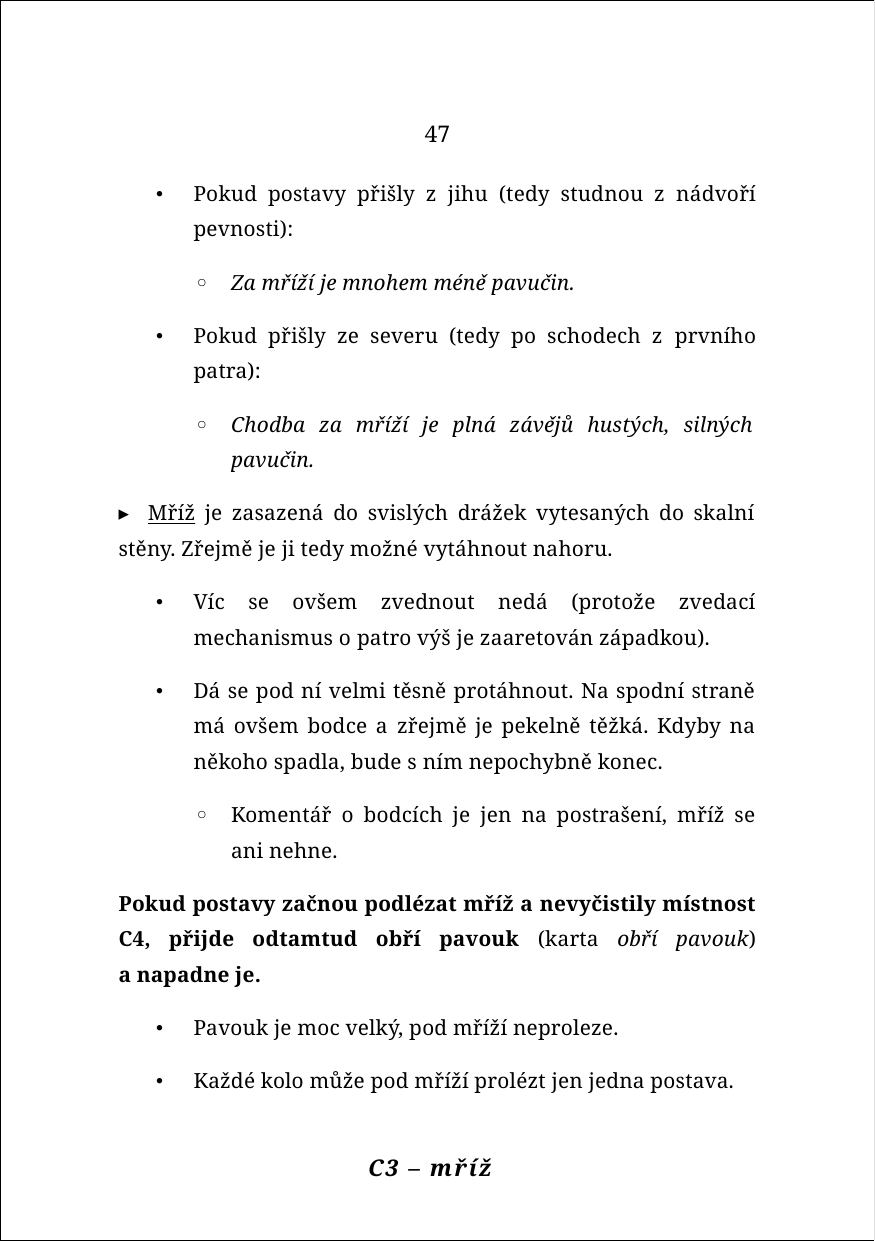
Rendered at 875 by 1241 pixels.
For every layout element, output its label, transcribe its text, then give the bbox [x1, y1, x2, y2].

list Komentář o⁠ bodcích je jen na postrašení, mříž se ani nehne. [193, 800, 756, 864]
text ▸ Mříž je zasazená do svislých drážek vytesaných do skalní stěny. Zřejmě je ji tedy možné vytáhnout nahoru. [118, 498, 756, 562]
list Každé kolo může pod mříží prolézt jen jedna postava. [156, 1066, 756, 1095]
list Dá se pod ní velmi těsně protáhnout. Na spodní straně má ovšem bodce a⁠ zřejmě je pekelně těžká. Kdyby na někoho spadla, bude s⁠ ním nepochybně konec. [156, 676, 756, 775]
list Za mříží je mnohem méně pavučin. [193, 268, 756, 296]
list Pokud přišly ze severu (tedy po schodech z⁠ prvního patra): [156, 321, 756, 385]
list Pokud postavy přišly z⁠ jihu (tedy studnou z⁠ nádvoří pevnosti): [156, 179, 756, 243]
list Chodba za mříží je plná závějů hustých, silných pavučin. [193, 410, 756, 474]
text Pokud postavy začnou podlézat mříž a⁠ nevyčistily místnost C4, přijde odtamtud obří pavouk (karta obří pavouk) a⁠ napadne je. [118, 889, 756, 988]
list Víc se ovšem zvednout nedá (protože zvedací mechanismus o⁠ patro výš je zaaretován západkou). [156, 587, 756, 651]
list Pavouk je moc velký, pod mříží neproleze. [156, 1013, 756, 1042]
